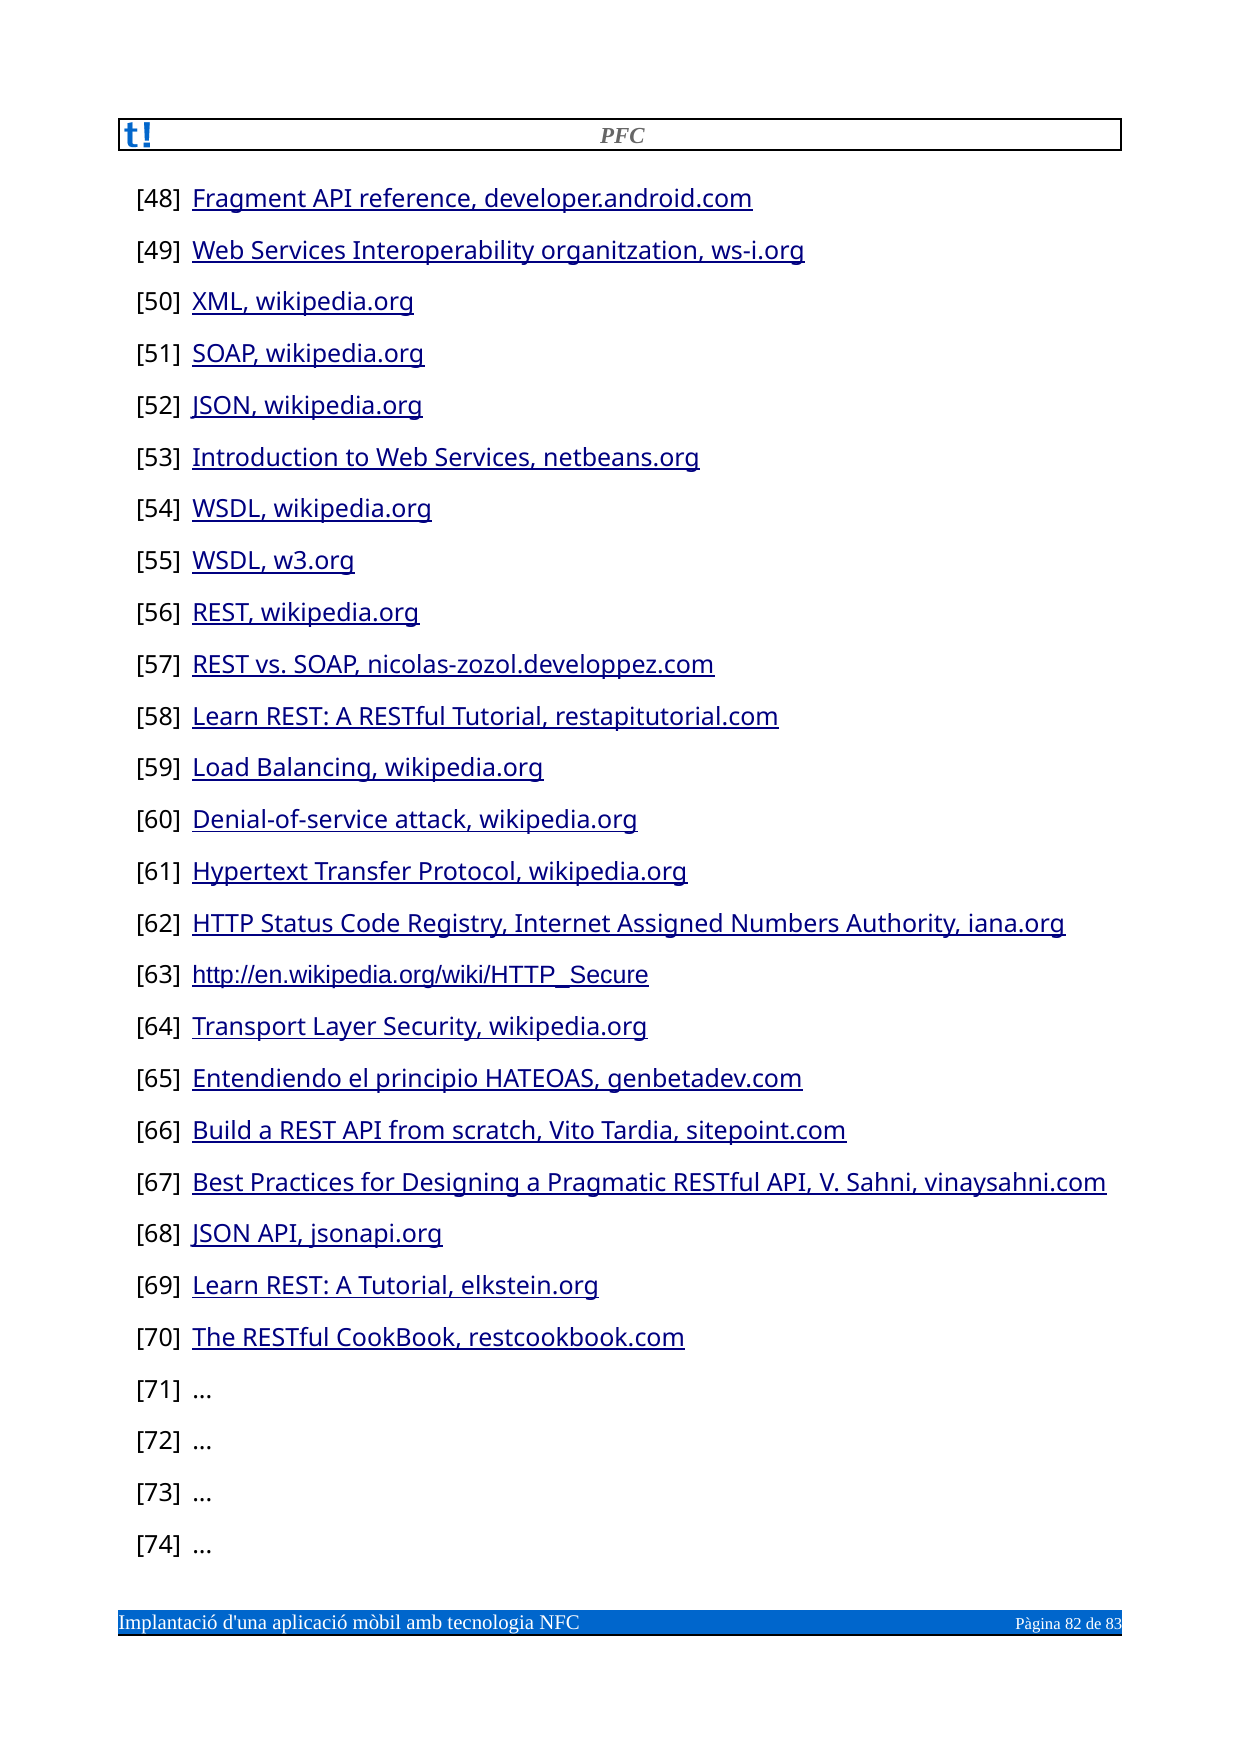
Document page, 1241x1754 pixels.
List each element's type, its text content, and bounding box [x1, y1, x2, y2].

text [51] SOAP, wikipedia.org [118, 336, 1122, 370]
text [73] ... [118, 1475, 1122, 1509]
text [53] Introduction to Web Services, netbeans.org [118, 439, 1122, 473]
text [58] Learn REST: A RESTful Tutorial, restapitutorial.com [118, 698, 1122, 732]
text [66] Build a REST API from scratch, Vito Tardia, sitepoint.com [118, 1112, 1122, 1146]
text [72] ... [118, 1423, 1122, 1457]
text [71] ... [118, 1371, 1122, 1405]
text [74] ... [118, 1527, 1122, 1561]
text [63] http://en.wikipedia.org/wiki/HTTP_Secure [118, 957, 1122, 991]
text [67] Best Practices for Designing a Pragmatic RESTful API, V. Sahni, vinaysahni.com [118, 1164, 1122, 1198]
text [65] Entendiendo el principio HATEOAS, genbetadev.com [118, 1061, 1122, 1095]
text [61] Hypertext Transfer Protocol, wikipedia.org [118, 853, 1122, 888]
text [48] Fragment API reference, developer.android.com [118, 181, 1122, 214]
text [57] REST vs. SOAP, nicolas-zozol.developpez.com [118, 646, 1122, 681]
text [52] JSON, wikipedia.org [118, 388, 1122, 422]
text [54] WSDL, wikipedia.org [118, 491, 1122, 525]
text [55] WSDL, w3.org [118, 543, 1122, 577]
picture [123, 121, 151, 148]
text [59] Load Balancing, wikipedia.org [118, 750, 1122, 784]
text [50] XML, wikipedia.org [118, 284, 1122, 318]
text [70] The RESTful CookBook, restcookbook.com [118, 1319, 1122, 1353]
text [68] JSON API, jsonapi.org [118, 1216, 1122, 1250]
text [56] REST, wikipedia.org [118, 595, 1122, 629]
text [60] Denial-of-service attack, wikipedia.org [118, 802, 1122, 836]
text [69] Learn REST: A Tutorial, elkstein.org [118, 1268, 1122, 1302]
text [49] Web Services Interoperability organitzation, ws-i.org [118, 232, 1122, 266]
text [62] HTTP Status Code Registry, Internet Assigned Numbers Authority, iana.org [118, 905, 1122, 939]
text [64] Transport Layer Security, wikipedia.org [118, 1009, 1122, 1043]
